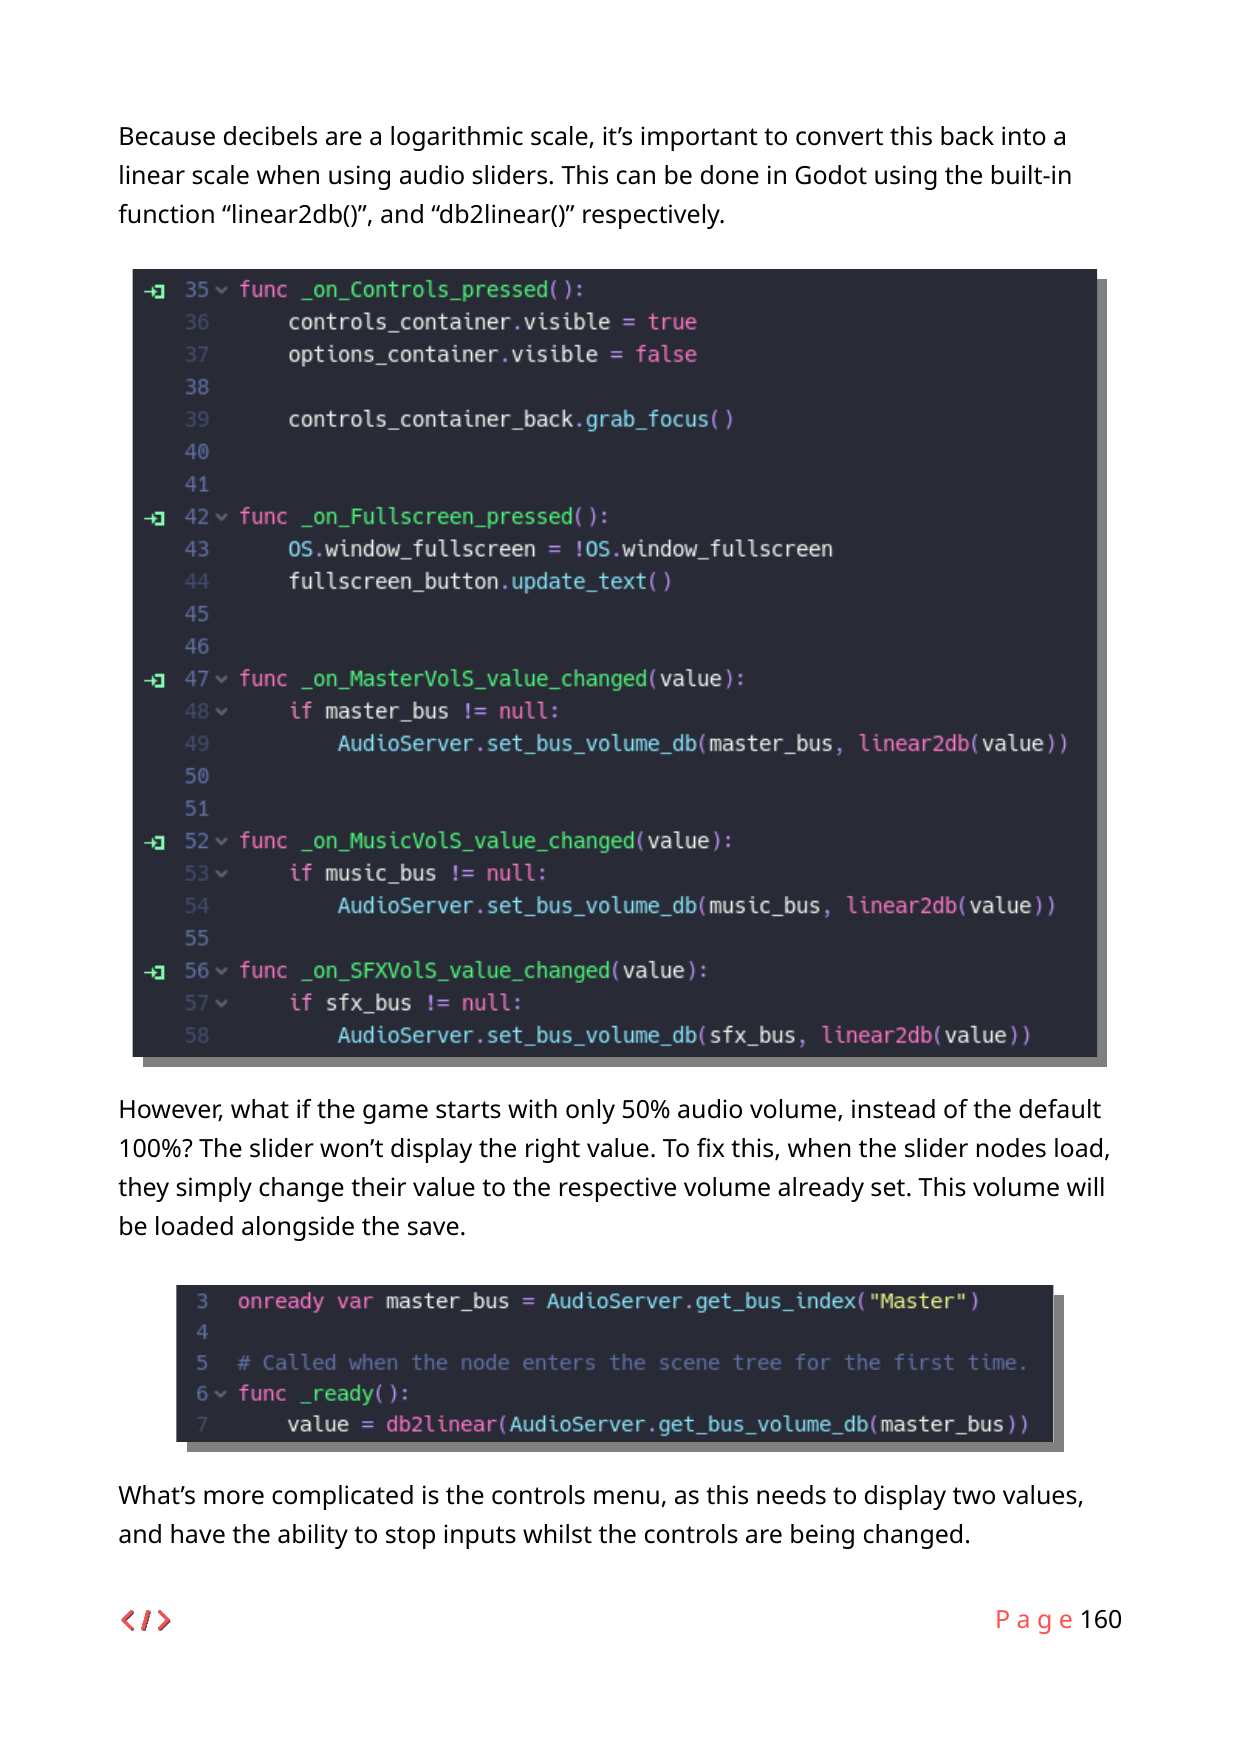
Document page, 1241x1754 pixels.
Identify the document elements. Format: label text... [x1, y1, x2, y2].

picture [116, 1591, 175, 1649]
text Because decibels are a logarithmic scale, it’s important to convert this back into a linear scale when using audio sliders. This can be done in Godot using the built-in function “linear2db()”, and “db2linear()” respectively. [118, 118, 1122, 231]
picture [176, 1285, 1054, 1442]
picture [132, 269, 1098, 1057]
text However, what if the game starts with only 50% audio volume, instead of the default 100%? The slider won’t display the right value. To fix this, when the slider nodes load, they simply change their value to the respective volume already set. This volume will be loaded alongside the save. [118, 250, 1122, 1243]
text What’s more complicated is the controls menu, as this needs to display two values, and have the ability to stop inputs whilst the controls are being changed. [118, 1478, 1122, 1551]
